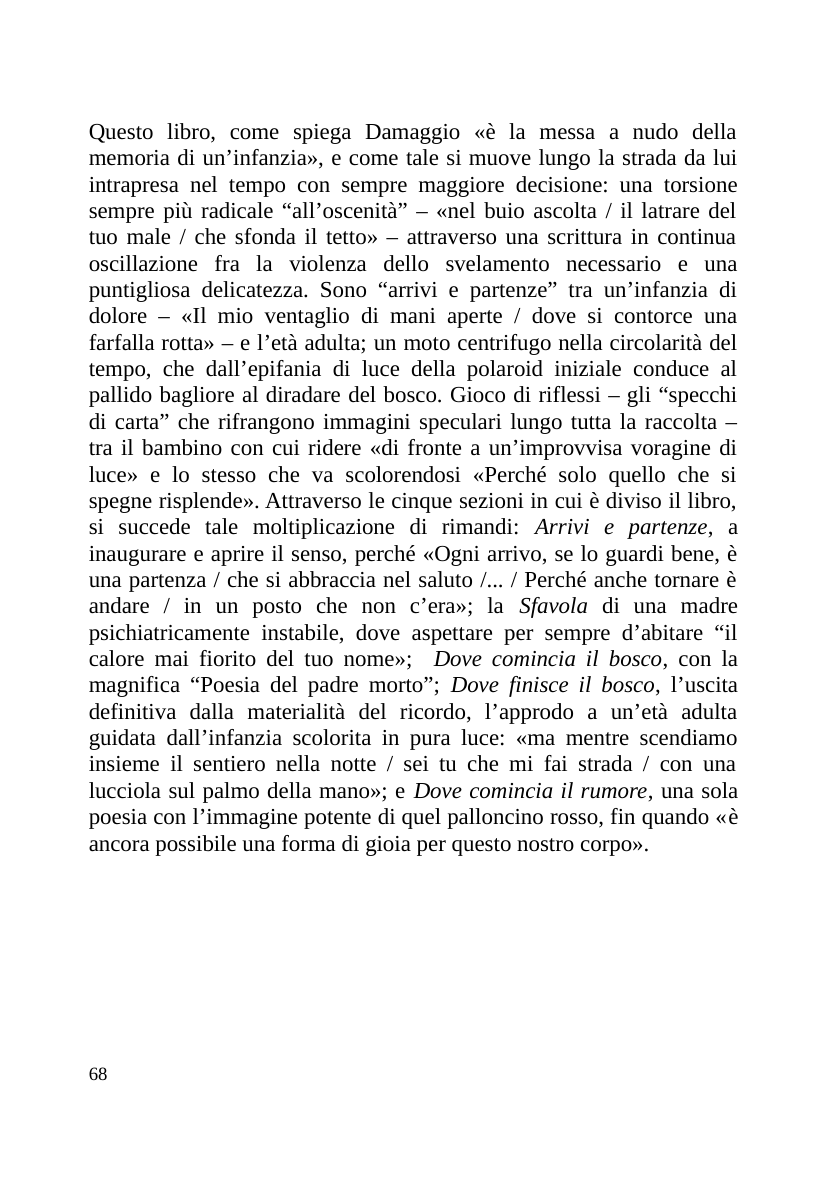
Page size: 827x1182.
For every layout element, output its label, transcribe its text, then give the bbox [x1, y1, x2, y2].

text Questo libro, come spiega Damaggio «è la messa a nudo della memoria di un’infanzia», e come tale si muove lungo la strada da lui intrapresa nel tempo con sempre maggiore decisione: una torsione sempre più radicale “all’oscenità” – «nel buio ascolta / il latrare del tuo male / che sfonda il tetto» – attraverso una scrittura in continua oscillazione fra la violenza dello svelamento necessario e una puntigliosa delicatezza. Sono “arrivi e partenze” tra un’infanzia di dolore – «Il mio ventaglio di mani aperte / dove si contorce una farfalla rotta» – e l’età adulta; un moto centrifugo nella circolarità del tempo, che dall’epifania di luce della polaroid iniziale conduce al pallido bagliore al diradare del bosco. Gioco di riflessi – gli “specchi di carta” che rifrangono immagini speculari lungo tutta la raccolta – tra il bambino con cui ridere «di fronte a un’improvvisa voragine di luce» e lo stesso che va scolorendosi «Perché solo quello che si spegne risplende». Attraverso le cinque sezioni in cui è diviso il libro, si succede tale moltiplicazione di rimandi: Arrivi e partenze, a inaugurare e aprire il senso, perché «Ogni arrivo, se lo guardi bene, è una partenza / che si abbraccia nel saluto /... / Perché anche tornare è andare / in un posto che non c’era»; la Sfavola di una madre psichiatricamente instabile, dove aspettare per sempre d’abitare “il calore mai fiorito del tuo nome»; Dove comincia il bosco, con la magnifica “Poesia del padre morto”; Dove finisce il bosco, l’uscita definitiva dalla materialità del ricordo, l’approdo a un’età adulta guidata dall’infanzia scolorita in pura luce: «ma mentre scendiamo insieme il sentiero nella notte / sei tu che mi fai strada / con una lucciola sul palmo della mano»; e Dove comincia il rumore, una sola poesia con l’immagine potente di quel palloncino rosso, fin quando «è ancora possibile una forma di gioia per questo nostro corpo». [88, 118, 738, 856]
